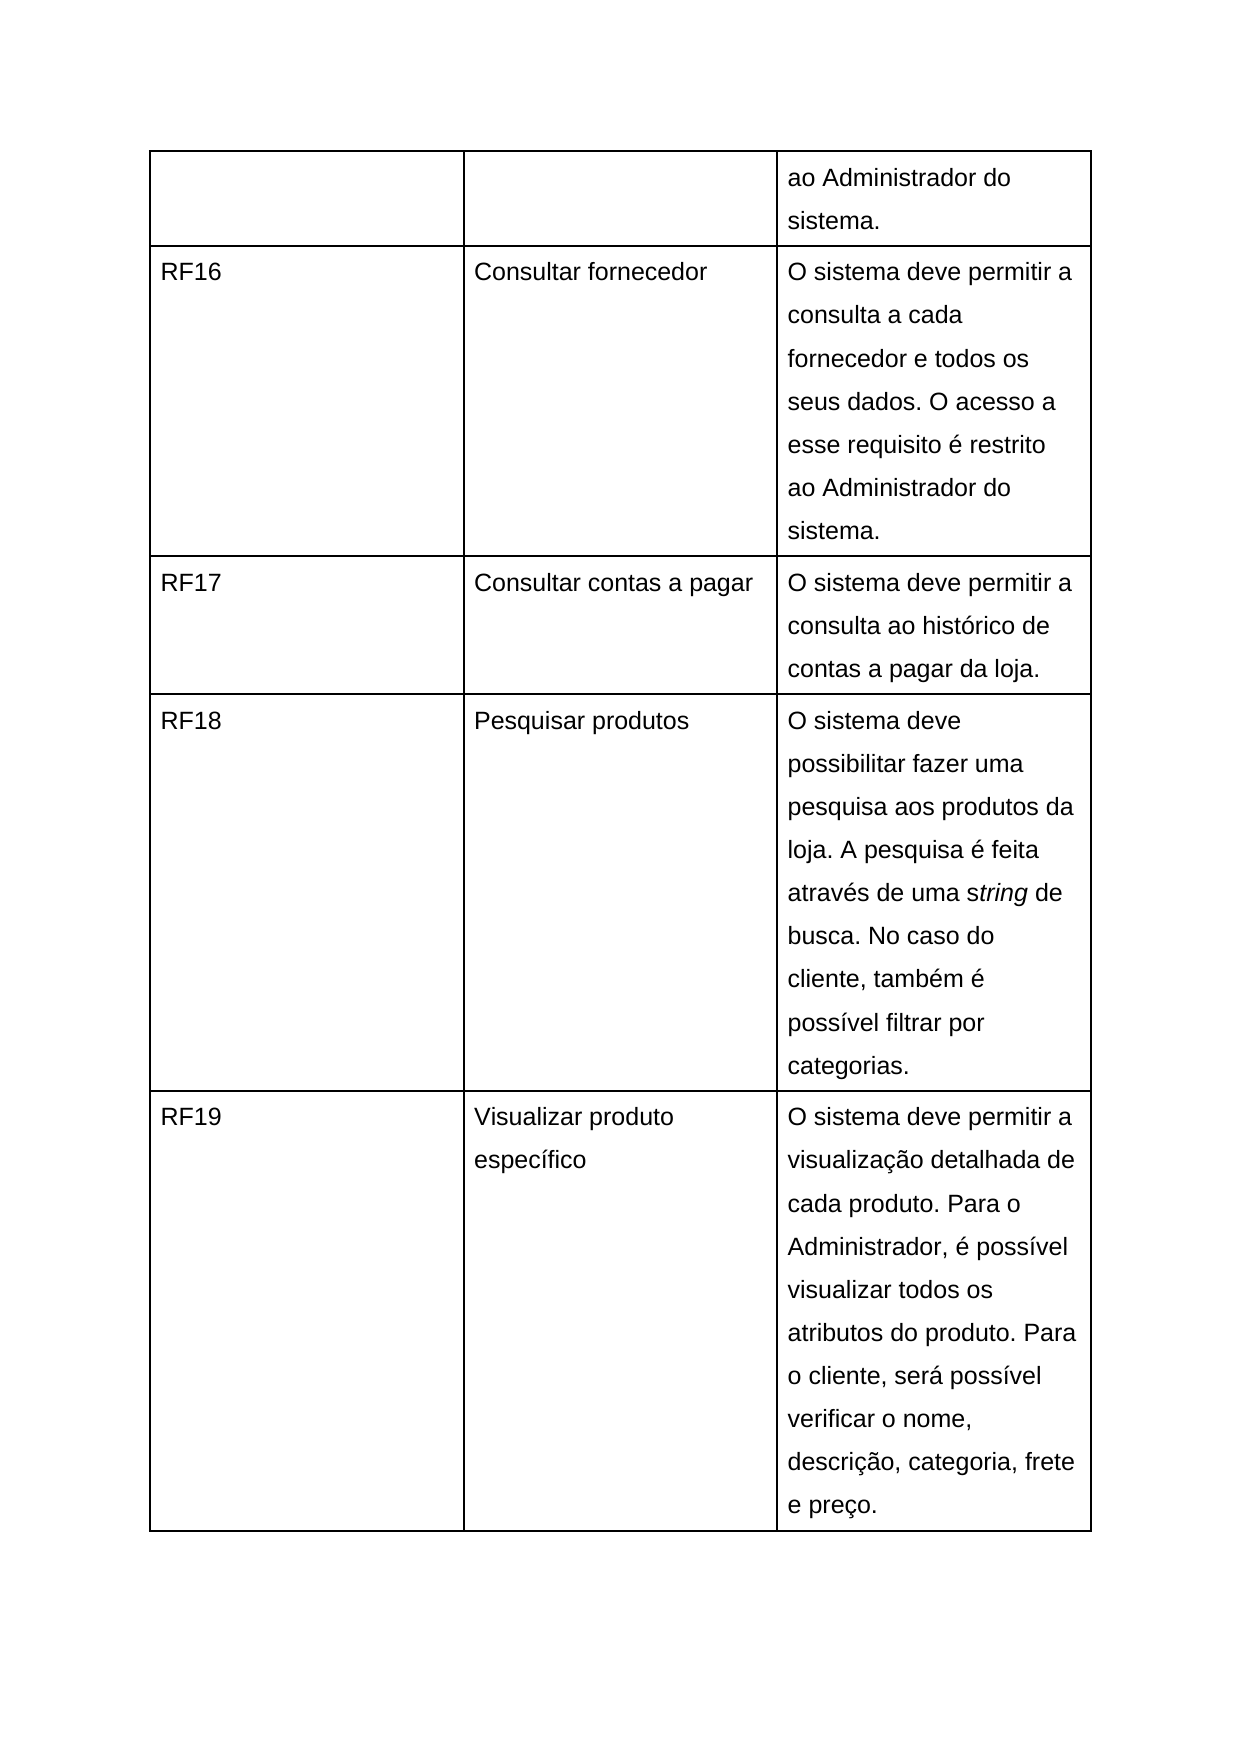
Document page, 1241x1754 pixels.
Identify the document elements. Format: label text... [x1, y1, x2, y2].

table_cell RF18 [151, 695, 463, 1090]
table_cell RF19 [151, 1092, 463, 1529]
table_cell RF16 [151, 247, 463, 555]
table_cell Consultar fornecedor [465, 247, 776, 555]
table_cell O sistema deve permitir a consulta ao histórico de contas a pagar da loja. [778, 557, 1090, 693]
table_cell [465, 152, 776, 245]
table_cell O sistema deve possibilitar fazer uma pesquisa aos produtos da loja. A pesquisa é feita através de uma string de busca. No caso do cliente, também é possível filtrar por categorias. [778, 695, 1090, 1090]
table_cell [151, 152, 463, 245]
table_cell RF17 [151, 557, 463, 693]
table_cell Pesquisar produtos [465, 695, 776, 1090]
table_cell Consultar contas a pagar [465, 557, 776, 693]
table_cell O sistema deve permitir a visualização detalhada de cada produto. Para o Administrador, é possível visualizar todos os atributos do produto. Para o cliente, será possível verificar o nome, descrição, categoria, frete e preço. [778, 1092, 1090, 1529]
table_cell O sistema deve permitir a consulta a cada fornecedor e todos os seus dados. O acesso a esse requisito é restrito ao Administrador do sistema. [778, 247, 1090, 555]
table_cell Visualizar produto específico [465, 1092, 776, 1529]
table_cell ao Administrador do sistema. [778, 152, 1090, 245]
